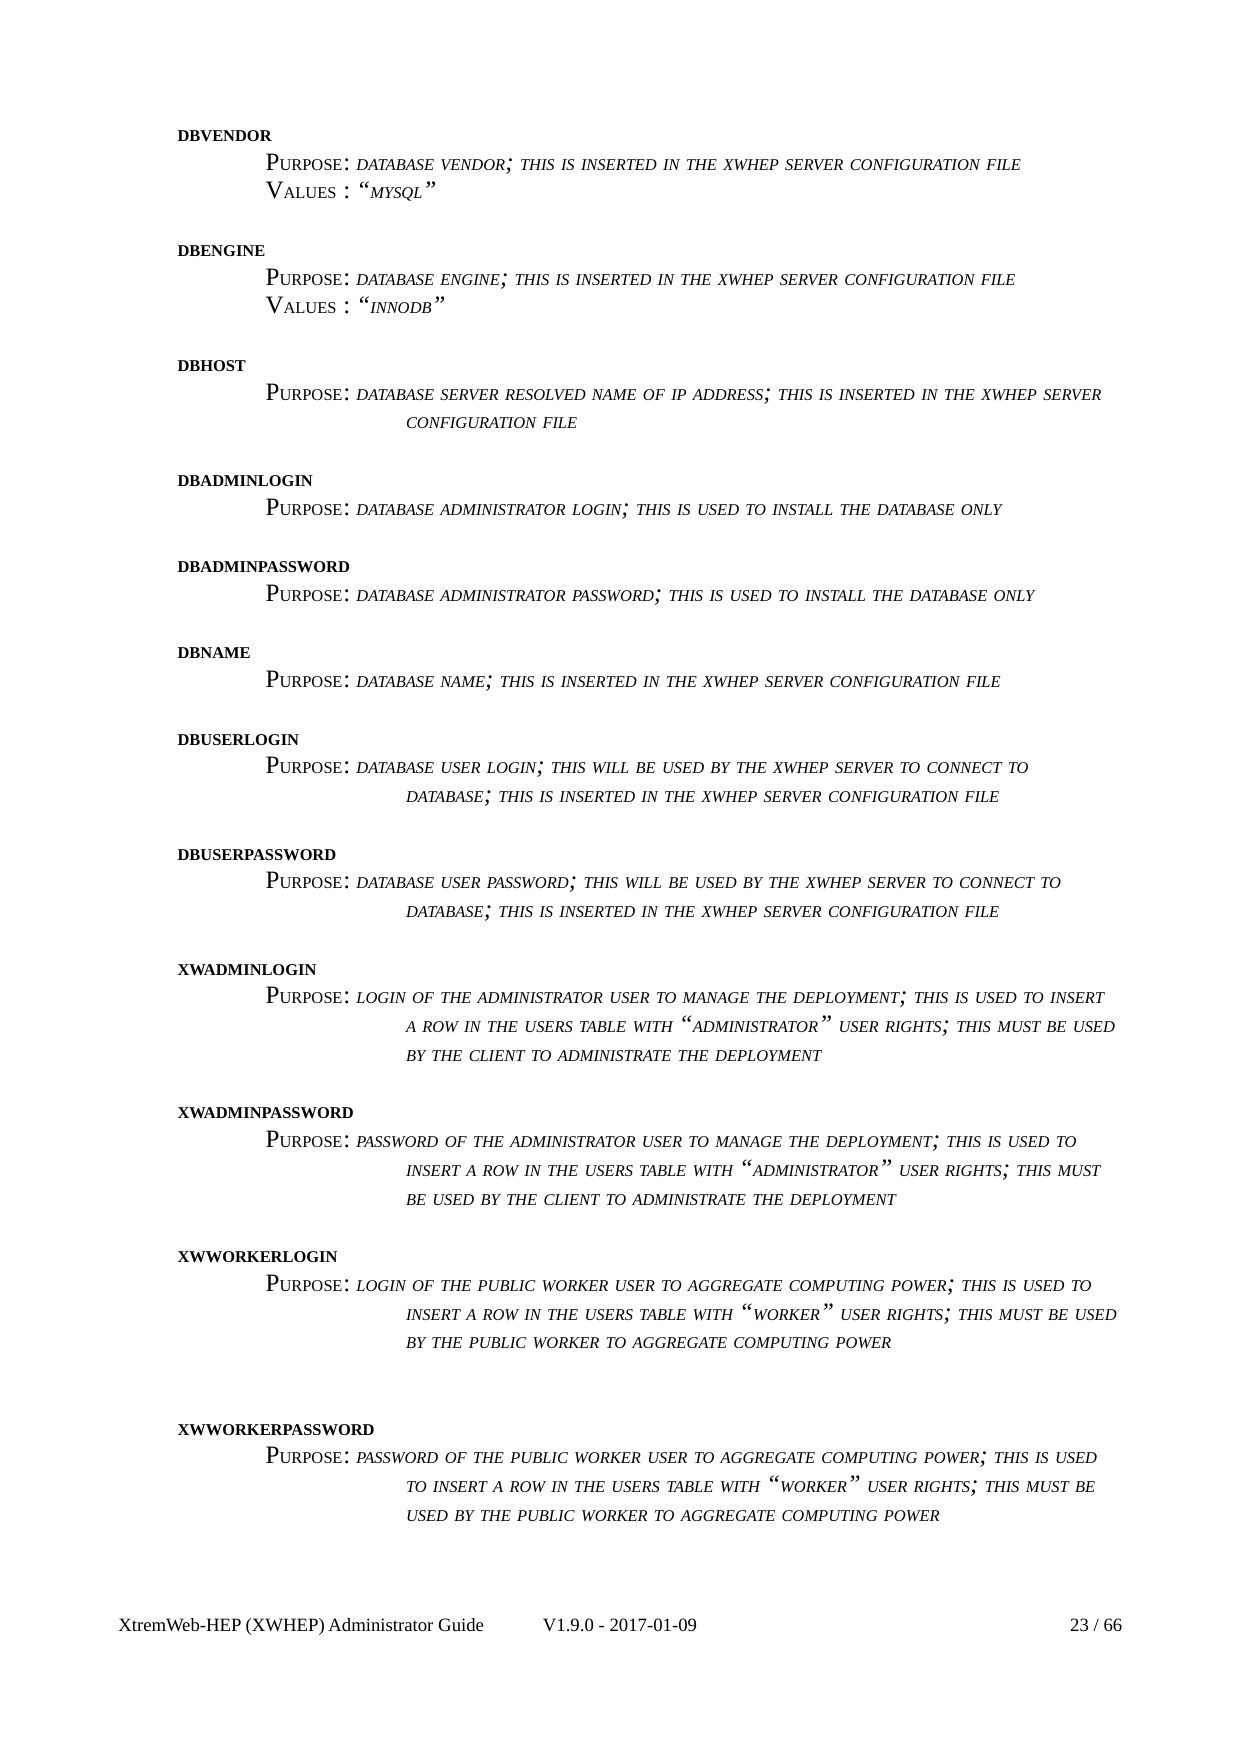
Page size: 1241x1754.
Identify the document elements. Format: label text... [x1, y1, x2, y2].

text Purpose : database administrator login; this is used to install the database only [265, 492, 1122, 521]
text Purpose : database administrator password; this is used to install the database only [265, 578, 1122, 607]
text dbadminpassword [177, 549, 1122, 578]
text xwworkerpassword [177, 1412, 1122, 1441]
text dbvendor [177, 118, 1122, 147]
text Purpose : database name; this is inserted in the xwhep server configuration file [265, 664, 1122, 693]
text dbname [177, 636, 1122, 664]
text Values : “mysql” [265, 176, 1122, 204]
text dbadminlogin [177, 463, 1122, 492]
text dbuserlogin [177, 722, 1122, 751]
text dbuserpassword [177, 837, 1122, 866]
text Purpose : database user password; this will be used by the xwhep server to connect to database; this is inserted in the xwhep server configuration file [265, 866, 1122, 923]
text Purpose : database user login; this will be used by the xwhep server to connect to database; this is inserted in the xwhep server configuration file [265, 751, 1122, 808]
text Purpose : database vendor; this is inserted in the xwhep server configuration file [265, 147, 1122, 176]
text Purpose : login of the administrator user to manage the deployment; this is used to insert a row in the users table with “administrator” user rights; this must be used by the client to administrate the deployment [265, 981, 1122, 1067]
text Purpose : login of the public worker user to aggregate computing power; this is used to insert a row in the users table with “worker” user rights; this must be used by the public worker to aggregate computing power [265, 1268, 1122, 1354]
text Purpose : database server resolved name of ip address; this is inserted in the xwhep server configuration file [265, 377, 1122, 434]
text xwadminpassword [177, 1096, 1122, 1124]
text dbengine [177, 233, 1122, 262]
text Values : “innodb” [265, 291, 1122, 319]
text xwadminlogin [177, 952, 1122, 981]
text xwworkerlogin [177, 1239, 1122, 1268]
text Purpose : database engine; this is inserted in the xwhep server configuration file [265, 262, 1122, 291]
text Purpose : password of the public worker user to aggregate computing power; this is used to insert a row in the users table with “worker” user rights; this must be used by the public worker to aggregate computing power [265, 1441, 1122, 1527]
text Purpose : password of the administrator user to manage the deployment; this is used to insert a row in the users table with “administrator” user rights; this must be used by the client to administrate the deployment [265, 1124, 1122, 1211]
text dbhost [177, 348, 1122, 377]
